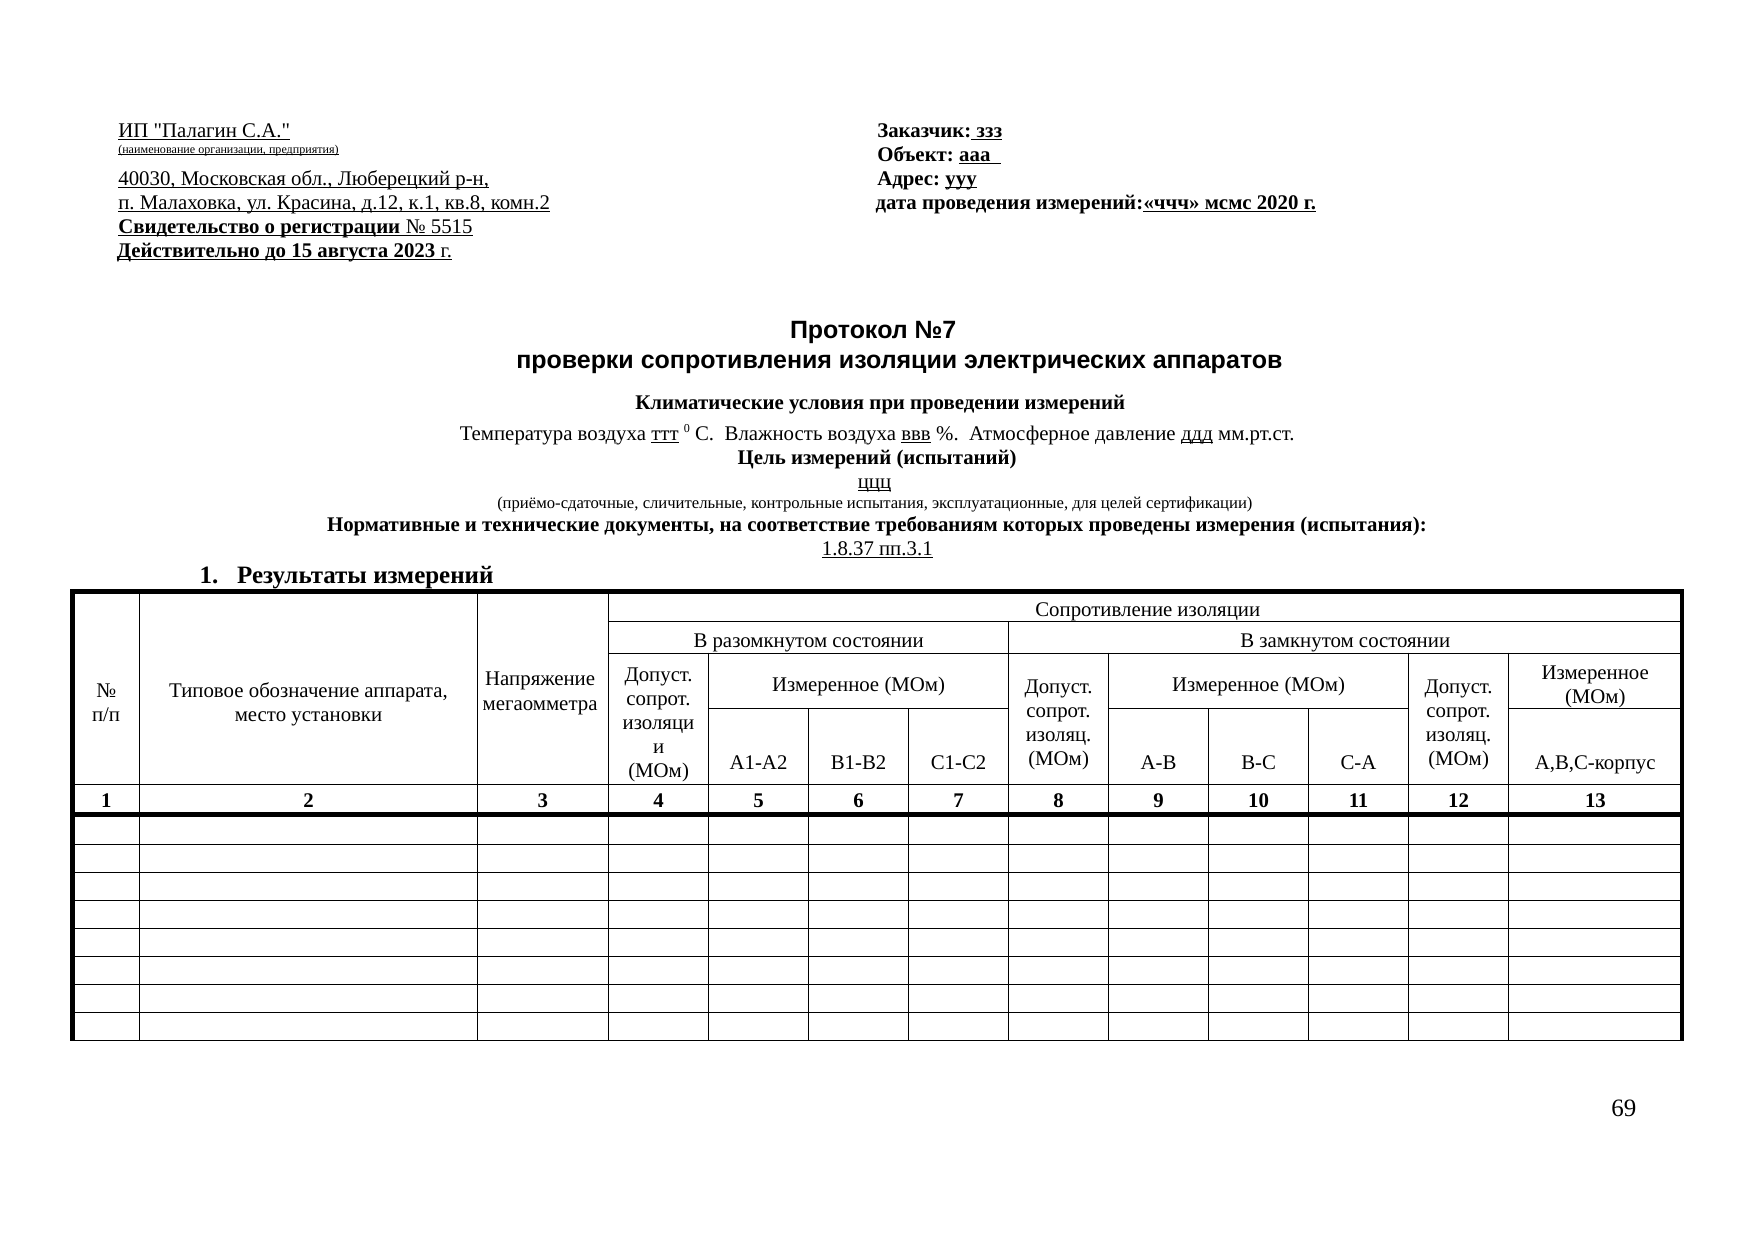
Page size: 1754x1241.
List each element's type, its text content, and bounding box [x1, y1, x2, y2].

table_cell [1009, 957, 1108, 984]
table_cell 5 [709, 785, 808, 812]
table_cell [140, 873, 477, 900]
table_cell [478, 817, 608, 844]
text Климатические условия при проведении измерений [118, 386, 1636, 415]
table_cell [1009, 901, 1108, 928]
text Цель измерений (испытаний) [118, 445, 1636, 469]
table_cell [1309, 845, 1408, 872]
text Действительно до 15 августа 2023 г. [117, 238, 877, 262]
table_cell А,В,С-корпус [1509, 709, 1680, 784]
table_cell [1209, 985, 1308, 1012]
table_cell Допуст. сопрот. изоляц. (МОм) [1409, 654, 1508, 784]
table_cell [1309, 1013, 1408, 1040]
table_cell [478, 929, 608, 956]
text Температура воздуха ттт 0 С. Влажность воздуха ввв %. Атмосферное давление ддд мм.рт.ст. [118, 421, 1636, 445]
table_cell [75, 901, 139, 928]
table_cell [909, 957, 1008, 984]
table_cell 7 [909, 785, 1008, 812]
text Адрес: ууу [877, 166, 1636, 190]
table_cell [1009, 845, 1108, 872]
table_cell [1209, 845, 1308, 872]
table_cell [1109, 1013, 1208, 1040]
table_cell [1209, 929, 1308, 956]
table_cell [1009, 985, 1108, 1012]
text Свидетельство о регистрации № 5515 [118, 214, 877, 238]
text (наименование организации, предприятия) [118, 142, 877, 166]
table_cell 8 [1009, 785, 1108, 812]
table_cell [140, 845, 477, 872]
table_cell [75, 817, 139, 844]
table_cell Измеренное (МОм) [1509, 654, 1680, 708]
table_cell В1-В2 [809, 709, 908, 784]
table_cell [709, 957, 808, 984]
table_cell [478, 873, 608, 900]
table_cell [75, 929, 139, 956]
table_cell [709, 817, 808, 844]
text 40030, Московская обл., Люберецкий р-н, [118, 166, 877, 190]
table_cell Допуст. сопрот. изоляции (МОм) [609, 654, 708, 784]
text ИП "Палагин С.А." [118, 118, 877, 142]
text ццц [118, 469, 1636, 493]
table_cell [1409, 1013, 1508, 1040]
table_cell [809, 901, 908, 928]
table_cell [478, 957, 608, 984]
table_cell [1309, 901, 1408, 928]
table_cell 4 [609, 785, 708, 812]
table_cell [1509, 845, 1680, 872]
table_cell [1309, 957, 1408, 984]
table_cell [140, 817, 477, 844]
table_cell 10 [1209, 785, 1308, 812]
table_cell [1209, 1013, 1308, 1040]
table_cell [809, 873, 908, 900]
text (приёмо-сдаточные, сличительные, контрольные испытания, эксплуатационные, для целей сертификации) [118, 493, 1636, 512]
table_cell Измеренное (МОм) [1109, 654, 1408, 708]
table_cell [140, 929, 477, 956]
table_cell [609, 845, 708, 872]
table_cell [1509, 985, 1680, 1012]
table_cell [75, 845, 139, 872]
table_cell [1109, 957, 1208, 984]
table_cell [909, 929, 1008, 956]
table_cell [809, 929, 908, 956]
table_cell [478, 1013, 608, 1040]
table_cell [1109, 901, 1208, 928]
table_cell [909, 901, 1008, 928]
text Нормативные и технические документы, на соответствие требованиям которых проведены измерения (испытания): [118, 512, 1636, 536]
table_cell [75, 985, 139, 1012]
subtitle проверки сопротивления изоляции электрических аппаратов [118, 312, 1636, 374]
table_cell Измеренное (МОм) [709, 654, 1008, 708]
table_cell [75, 1013, 139, 1040]
table_cell В замкнутом состоянии [1009, 622, 1680, 652]
table_cell [609, 957, 708, 984]
table_cell С1-С2 [909, 709, 1008, 784]
table_cell [709, 929, 808, 956]
table_cell [609, 929, 708, 956]
table_cell [609, 985, 708, 1012]
table_cell [609, 901, 708, 928]
table_cell [709, 873, 808, 900]
table_cell [140, 957, 477, 984]
table_cell [140, 985, 477, 1012]
table_cell 12 [1409, 785, 1508, 812]
text Объект: ааа [877, 142, 1636, 166]
list Результаты измерений [199, 560, 1636, 589]
table_cell [1409, 957, 1508, 984]
table_cell 1 [75, 785, 139, 812]
table_cell 3 [478, 785, 608, 812]
table_cell [1009, 873, 1108, 900]
table_cell [1009, 817, 1108, 844]
table_cell [1209, 901, 1308, 928]
table_cell [1509, 817, 1680, 844]
table_cell [1209, 873, 1308, 900]
table_cell [709, 1013, 808, 1040]
table_cell [1109, 873, 1208, 900]
table_cell Допуст. сопрот. изоляц. (МОм) [1009, 654, 1108, 784]
text Заказчик: ззз [877, 118, 1636, 142]
table_cell 9 [1109, 785, 1208, 812]
table_cell [1409, 985, 1508, 1012]
table_cell [140, 901, 477, 928]
table_cell [75, 957, 139, 984]
table_header Сопротивление изоляции [609, 594, 1680, 621]
table_cell [809, 985, 908, 1012]
text 1.8.37 пп.3.1 [118, 536, 1636, 560]
table_header Напряжение мегаомметра [478, 594, 608, 784]
table_cell [75, 873, 139, 900]
table_cell [1509, 957, 1680, 984]
table_cell [809, 817, 908, 844]
table_cell С-А [1309, 709, 1408, 784]
table_cell [1509, 901, 1680, 928]
table_cell [1109, 929, 1208, 956]
table_cell [1109, 845, 1208, 872]
table_cell [1409, 845, 1508, 872]
table_cell 6 [809, 785, 908, 812]
table_header № п/п [75, 594, 139, 784]
table_cell [609, 873, 708, 900]
table_cell [1509, 929, 1680, 956]
table_header Типовое обозначение аппарата, место установки [140, 594, 477, 784]
table_cell [609, 1013, 708, 1040]
table_cell [1509, 1013, 1680, 1040]
table_cell [1209, 817, 1308, 844]
table_cell 11 [1309, 785, 1408, 812]
table_cell А-В [1109, 709, 1208, 784]
text дата проведения измерений:«ччч» мсмс 2020 г. [877, 190, 1636, 214]
table_cell [478, 901, 608, 928]
table_cell [909, 817, 1008, 844]
table_cell [809, 957, 908, 984]
table_cell 2 [140, 785, 477, 812]
table_cell [140, 1013, 477, 1040]
table_cell [909, 1013, 1008, 1040]
table_cell [1409, 929, 1508, 956]
table_cell В разомкнутом состоянии [609, 622, 1008, 652]
table_cell 13 [1509, 785, 1680, 812]
table_cell [1109, 817, 1208, 844]
table_cell [478, 985, 608, 1012]
table_cell А1-А2 [709, 709, 808, 784]
table_cell [709, 845, 808, 872]
table_cell [1009, 1013, 1108, 1040]
table_cell [609, 817, 708, 844]
table_cell [478, 845, 608, 872]
table_cell [1309, 929, 1408, 956]
table_cell [709, 985, 808, 1012]
table_cell [809, 845, 908, 872]
table_cell [709, 901, 808, 928]
table_cell [1409, 901, 1508, 928]
table_cell В-С [1209, 709, 1308, 784]
table_cell [1309, 873, 1408, 900]
table_cell [909, 845, 1008, 872]
table_cell [1209, 957, 1308, 984]
table_cell [1409, 817, 1508, 844]
table_cell [1509, 873, 1680, 900]
table_cell [1109, 985, 1208, 1012]
table_cell [1409, 873, 1508, 900]
table_cell [1009, 929, 1108, 956]
table_cell [809, 1013, 908, 1040]
table_cell [909, 985, 1008, 1012]
text п. Малаховка, ул. Красина, д.12, к.1, кв.8, комн.2 [118, 190, 877, 214]
table_cell [909, 873, 1008, 900]
table_cell [1309, 985, 1408, 1012]
table_cell [1309, 817, 1408, 844]
